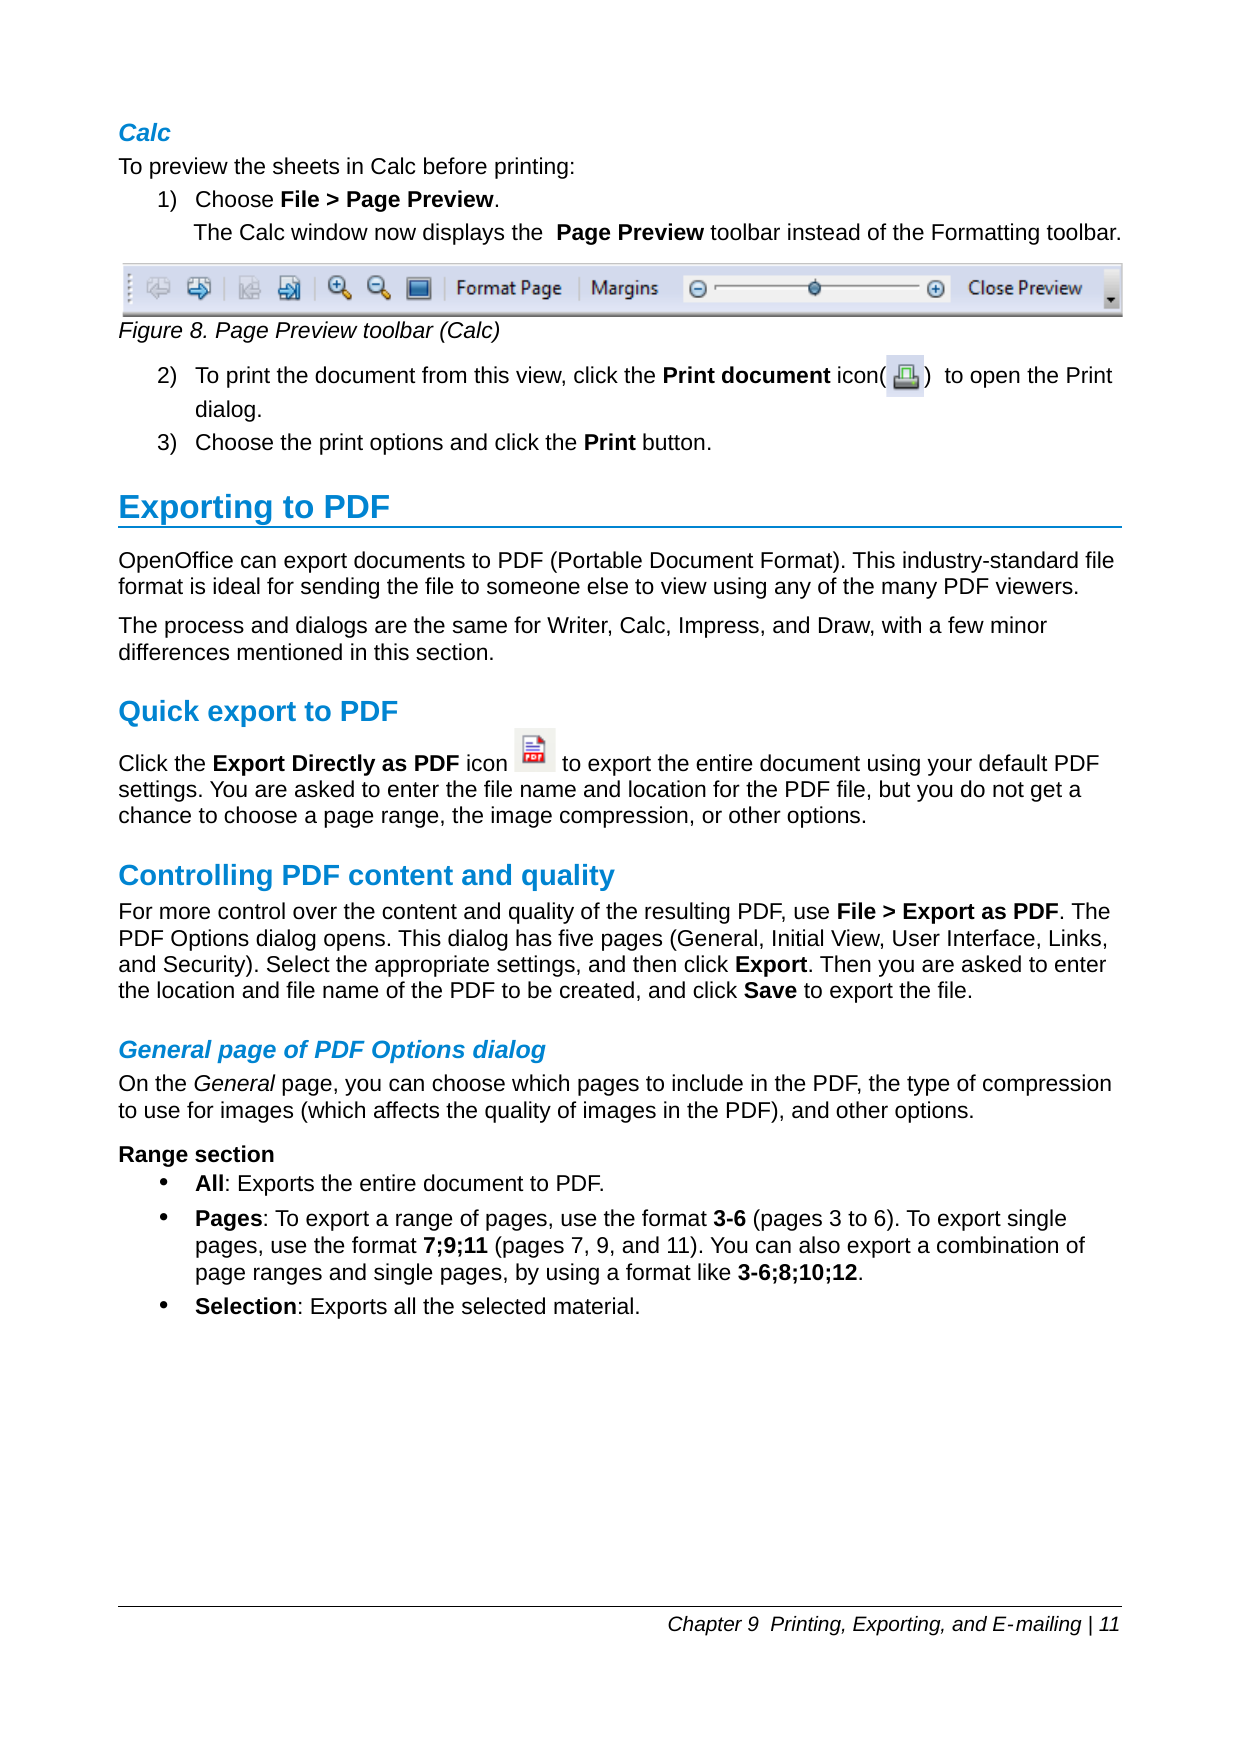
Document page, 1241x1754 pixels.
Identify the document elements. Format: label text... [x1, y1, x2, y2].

text For more control over the content and quality of the resulting PDF, use File > Export as PDF. The PDF Options dialog opens. This dialog has five pages (General, Initial View, User Interface, Links, and Security). Select the appropriate settings, and then click Export. Then you are asked to enter the location and file name of the PDF to be created, and click Save to export the file. [118, 898, 1122, 1004]
list To preview the sheets in Calc before printing: [118, 153, 1122, 180]
list Choose the print options and click the Print button. [177, 429, 1122, 455]
list Selection: Exports all the selected material. [156, 1291, 1122, 1321]
text On the General page, you can choose which pages to include in the PDF, the type of compression to use for images (which affects the quality of images in the PDF), and other options. [118, 1070, 1122, 1123]
text OpenOffice can export documents to PDF (Portable Document Format). This industry-standard file format is ideal for sending the file to someone else to view using any of the many PDF viewers. [118, 547, 1122, 600]
subtitle Controlling PDF content and quality [118, 858, 1122, 892]
text Click the Export Directly as PDF icon to export the entire document using your default PDF settings. You are asked to enter the file name and location for the PDF file, but you do not get a chance to choose a page range, the image compression, or other options. [118, 728, 1122, 829]
list To print the document from this view, click the Print document icon() to open the Print dialog. [177, 356, 1122, 423]
subtitle Quick export to PDF [118, 694, 1122, 728]
picture [886, 355, 924, 397]
subtitle General page of PDF Options dialog [118, 1035, 1122, 1064]
picture [514, 728, 556, 772]
text The process and dialogs are the same for Writer, Calc, Impress, and Draw, with a few minor differences mentioned in this section. [118, 612, 1122, 665]
list Choose File > Page Preview. [177, 186, 1122, 212]
subtitle Calc [118, 118, 1122, 147]
list The Calc window now displays the Page Preview toolbar instead of the Formatting toolbar. [193, 219, 1122, 245]
text Range section [118, 1141, 1122, 1168]
text Figure 8. Page Preview toolbar (Calc) [118, 264, 1127, 343]
list All: Exports the entire document to PDF. [156, 1168, 1122, 1197]
picture [122, 263, 1123, 317]
subtitle Exporting to PDF [118, 488, 1122, 526]
list Pages: To export a range of pages, use the format 3-6 (pages 3 to 6). To export single pages, use the format 7;9;11 (pages 7, 9, and 11). You can also export a combination of page ranges and single pages, by using a format like 3-6;8;10;12. [156, 1203, 1122, 1285]
